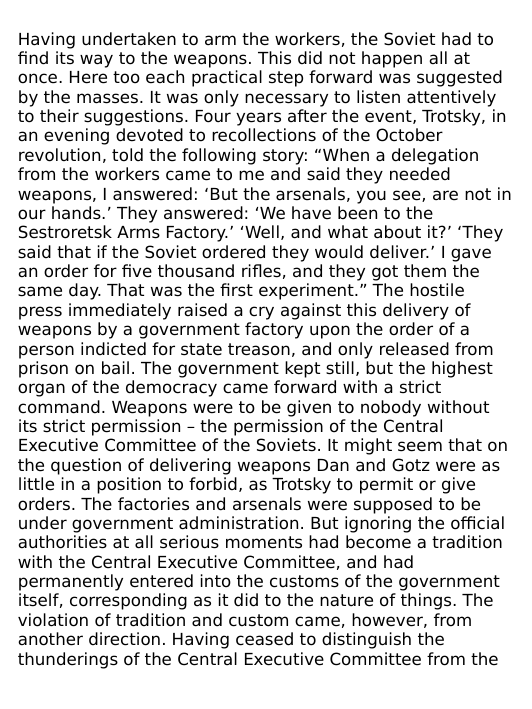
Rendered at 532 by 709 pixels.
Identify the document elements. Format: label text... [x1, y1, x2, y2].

text Having undertaken to arm the workers, the Soviet had to find its way to the weapons. This did not happen all at once. Here too each practical step forward was suggested by the masses. It was only necessary to listen attentively to their suggestions. Four years after the event, Trotsky, in an evening devoted to recollections of the October revolution, told the following story: “When a delegation from the workers came to me and said they needed weapons, I answered: ‘But the arsenals, you see, are not in our hands.’ They answered: ‘We have been to the Sestroretsk Arms Factory.’ ‘Well, and what about it?’ ‘They said that if the Soviet ordered they would deliver.’ I gave an order for five thousand rifles, and they got them the same day. That was the first experiment.” The hostile press immediately raised a cry against this delivery of weapons by a government factory upon the order of a person indicted for state treason, and only released from prison on bail. The government kept still, but the highest organ of the democracy came forward with a strict command. Weapons were to be given to nobody without its strict permission – the permission of the Central Executive Committee of the Soviets. It might seem that on the question of delivering weapons Dan and Gotz were as little in a position to forbid, as Trotsky to permit or give orders. The factories and arsenals were supposed to be under government administration. But ignoring the official authorities at all serious moments had become a tradition with the Central Executive Committee, and had permanently entered into the customs of the government itself, corresponding as it did to the nature of things. The violation of tradition and custom came, however, from another direction. Having ceased to distinguish the thunderings of the Central Executive Committee from the [18, 29, 514, 669]
